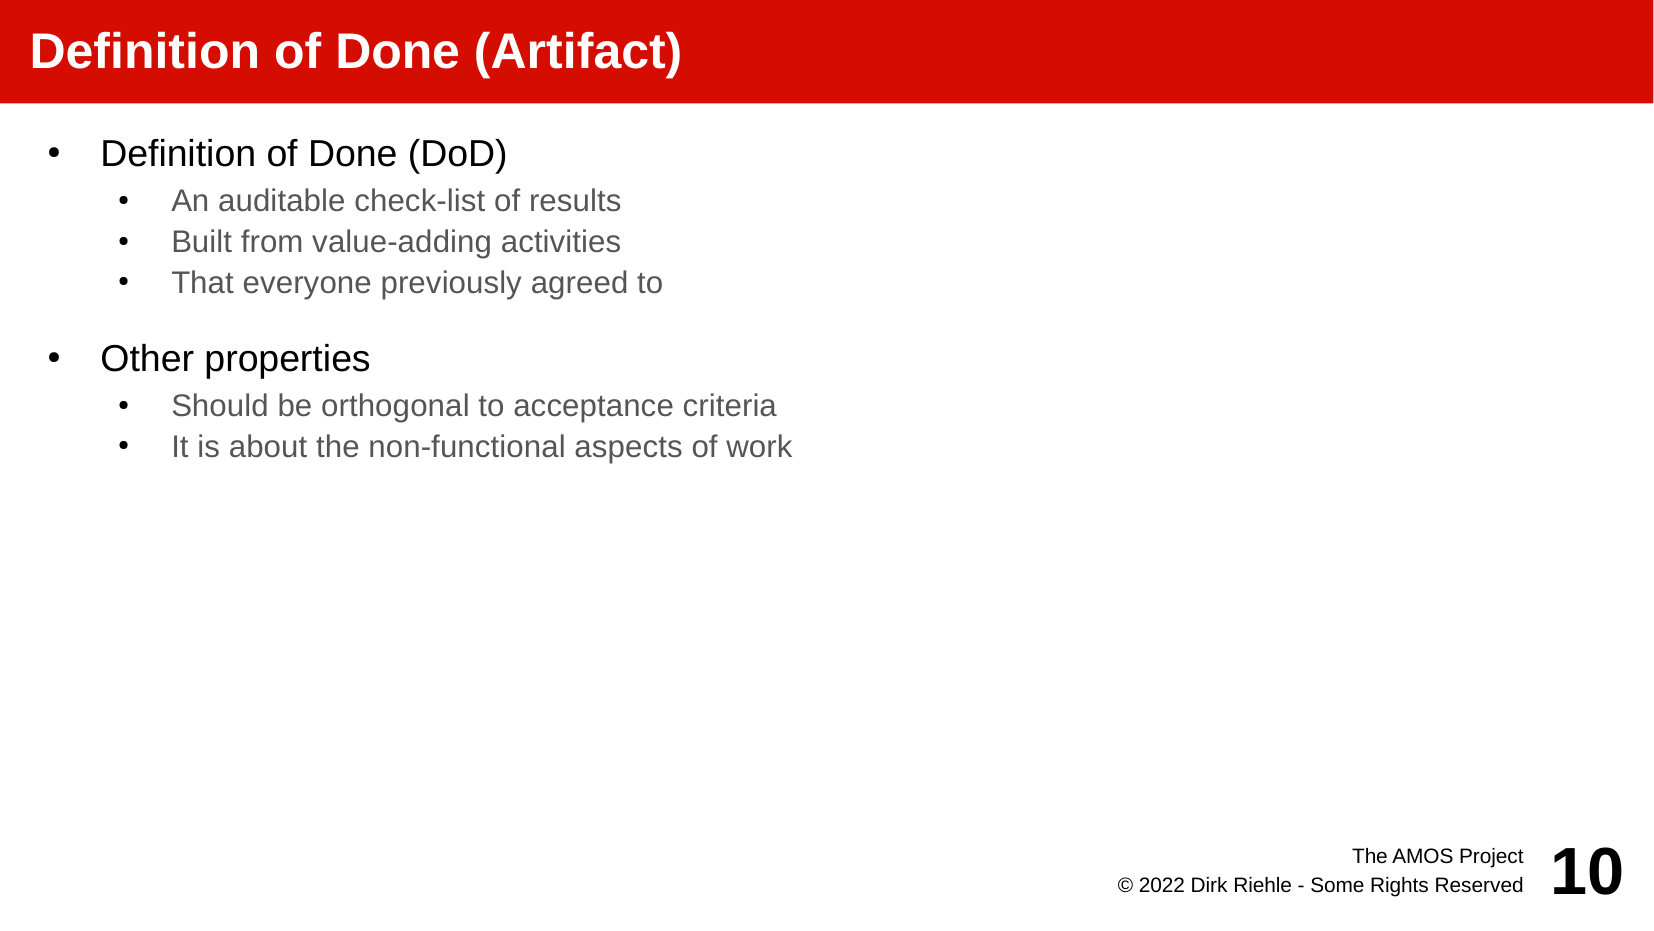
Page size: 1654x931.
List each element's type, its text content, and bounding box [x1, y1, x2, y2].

list Definition of Done (DoD) An auditable check-list of results Built from value-adding activities That everyone previously agreed to Other properties Should be orthogonal to acceptance criteria It is about the non-functional aspects of work [29, 132, 1625, 813]
title Definition of Done (Artifact) [0, 0, 1654, 104]
